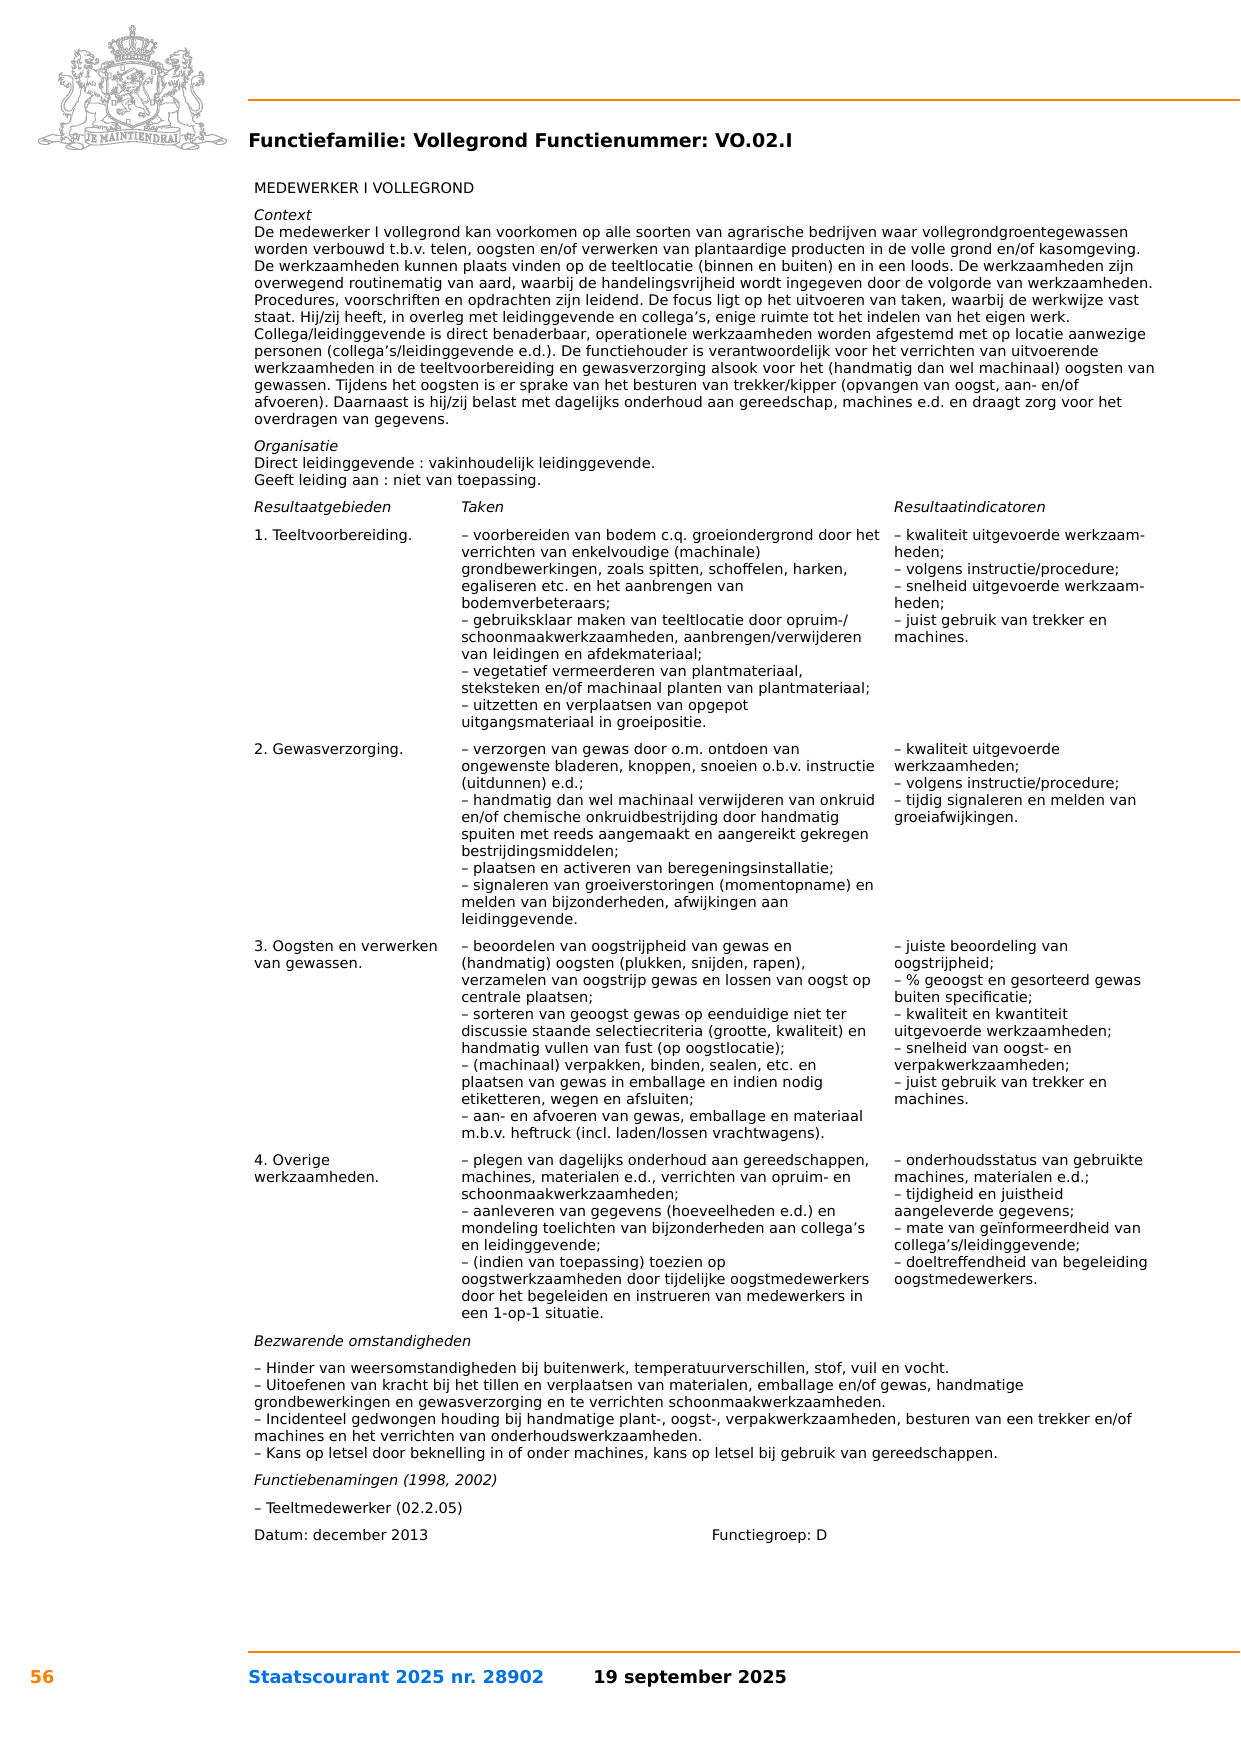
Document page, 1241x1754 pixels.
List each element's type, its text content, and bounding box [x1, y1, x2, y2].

table_cell Resultaatindicatoren [889, 495, 1163, 521]
table_cell – plegen van dagelijks onderhoud aan gereedschappen, machines, materialen e.d., verrichten van opruim- en schoonmaakwerkzaamheden; – aanleveren van gegevens (hoeveelheden e.d.) en mondeling toelichten van bijzonderheden aan collega’s en leidinggevende; – (indien van toepassing) toezien op oogstwerkzaamheden door tijdelijke oogstmedewerkers door het begeleiden en instrueren van medewerkers in een 1-op-1 situatie. [456, 1148, 888, 1327]
table_cell – beoordelen van oogstrijpheid van gewas en (handmatig) oogsten (plukken, snijden, rapen), verzamelen van oogstrijp gewas en lossen van oogst op centrale plaatsen; – sorteren van geoogst gewas op eenduidige niet ter discussie staande selectiecriteria (grootte, kwaliteit) en handmatig vullen van fust (op oogstlocatie); – (machinaal) verpakken, binden, sealen, etc. en plaatsen van gewas in emballage en indien nodig etiketteren, wegen en afsluiten; – aan- en afvoeren van gewas, emballage en materiaal m.b.v. heftruck (incl. laden/lossen vrachtwagens). [456, 934, 888, 1147]
table_cell – juiste beoordeling van oogstrijpheid; – % geoogst en gesorteerd gewas buiten specificatie; – kwaliteit en kwantiteit uitgevoerde werkzaamheden; – snelheid van oogst- en verpakwerkzaamheden; – juist gebruik van trekker en machines. [889, 934, 1163, 1147]
table_cell 4. Overige werkzaamheden. [249, 1148, 454, 1327]
subtitle Functiefamilie: Vollegrond Functienummer: VO.02.I [248, 130, 1163, 152]
table_cell – onderhoudsstatus van gebruikte machines, materialen e.d.; – tijdigheid en juistheid aangeleverde gegevens; – mate van geïnformeerdheid van collega’s/leidinggevende; – doeltreffendheid van begeleiding oogstmedewerkers. [889, 1148, 1163, 1327]
table_cell Taken [456, 495, 888, 521]
table_cell Functiegroep: D [706, 1522, 1163, 1549]
table_cell Resultaatgebieden [249, 495, 454, 521]
table_cell Organisatie Direct leidinggevende : vakinhoudelijk leidinggevende. Geeft leiding aan : niet van toepassing. [249, 433, 1163, 494]
picture [38, 25, 227, 150]
table_cell Context De medewerker I vollegrond kan voorkomen op alle soorten van agrarische bedrijven waar vollegrondgroentegewassen worden verbouwd t.b.v. telen, oogsten en/of verwerken van plantaardige producten in de volle grond en/of kasomgeving. De werkzaamheden kunnen plaats vinden op de teeltlocatie (binnen en buiten) en in een loods. De werkzaamheden zijn overwegend routinematig van aard, waarbij de handelingsvrijheid wordt ingegeven door de volgorde van werkzaamheden. Procedures, voorschriften en opdrachten zijn leidend. De focus ligt op het uitvoeren van taken, waarbij de werkwijze vast staat. Hij/zij heeft, in overleg met leidinggevende en collega’s, enige ruimte tot het indelen van het eigen werk. Collega/leidinggevende is direct benaderbaar, operationele werkzaamheden worden afgestemd met op locatie aanwezige personen (collega’s/leidinggevende e.d.). De functiehouder is verantwoordelijk voor het verrichten van uitvoerende werkzaamheden in de teeltvoorbereiding en gewasverzorging alsook voor het (handmatig dan wel machinaal) oogsten van gewassen. Tijdens het oogsten is er sprake van het besturen van trekker/kipper (opvangen van oogst, aan- en/of afvoeren). Daarnaast is hij/zij belast met dagelijks onderhoud aan gereedschap, machines e.d. en draagt zorg voor het overdragen van gegevens. [249, 202, 1163, 432]
table_cell 2. Gewasverzorging. [249, 736, 454, 932]
table_cell Bezwarende omstandigheden [249, 1328, 1163, 1354]
table_cell 3. Oogsten en verwerken van gewassen. [249, 934, 454, 1147]
table_cell Datum: december 2013 [249, 1522, 705, 1549]
table_cell – Hinder van weersomstandigheden bij buitenwerk, temperatuurverschillen, stof, vuil en vocht. – Uitoefenen van kracht bij het tillen en verplaatsen van materialen, emballage en/of gewas, handmatige grondbewerkingen en gewasverzorging en te verrichten schoonmaakwerkzaamheden. – Incidenteel gedwongen houding bij handmatige plant-, oogst-, verpakwerkzaamheden, besturen van een trekker en/of machines en het verrichten van onderhoudswerkzaamheden. – Kans op letsel door beknelling in of onder machines, kans op letsel bij gebruik van gereedschappen. [249, 1355, 1163, 1466]
table_cell – verzorgen van gewas door o.m. ontdoen van ongewenste bladeren, knoppen, snoeien o.b.v. instructie (uitdunnen) e.d.; – handmatig dan wel machinaal verwijderen van onkruid en/of chemische onkruidbestrijding door handmatig spuiten met reeds aangemaakt en aangereikt gekregen bestrijdingsmiddelen; – plaatsen en activeren van beregeningsinstallatie; – signaleren van groeiverstoringen (momentopname) en melden van bijzonderheden, afwijkingen aan leidinggevende. [456, 736, 888, 932]
table_cell – kwaliteit uitgevoerde werkzaamheden; – volgens instructie/procedure; – tijdig signaleren en melden van groeiafwijkingen. [889, 736, 1163, 932]
table_cell – Teeltmedewerker (02.2.05) [249, 1495, 1163, 1521]
table_header MEDEWERKER I VOLLEGROND [249, 175, 1163, 201]
table_cell 1. Teeltvoorbereiding. [249, 522, 454, 735]
table_cell – kwaliteit uitgevoerde werkzaam-heden; – volgens instructie/procedure; – snelheid uitgevoerde werkzaam-heden; – juist gebruik van trekker en machines. [889, 522, 1163, 735]
table_cell – voorbereiden van bodem c.q. groeiondergrond door het verrichten van enkelvoudige (machinale) grondbewerkingen, zoals spitten, schoffelen, harken, egaliseren etc. en het aanbrengen van bodemverbeteraars; – gebruiksklaar maken van teeltlocatie door opruim-/ schoonmaakwerkzaamheden, aanbrengen/verwijderen van leidingen en afdekmateriaal; – vegetatief vermeerderen van plantmateriaal, steksteken en/of machinaal planten van plantmateriaal; – uitzetten en verplaatsen van opgepot uitgangsmateriaal in groeipositie. [456, 522, 888, 735]
table_cell Functiebenamingen (1998, 2002) [249, 1468, 1163, 1494]
